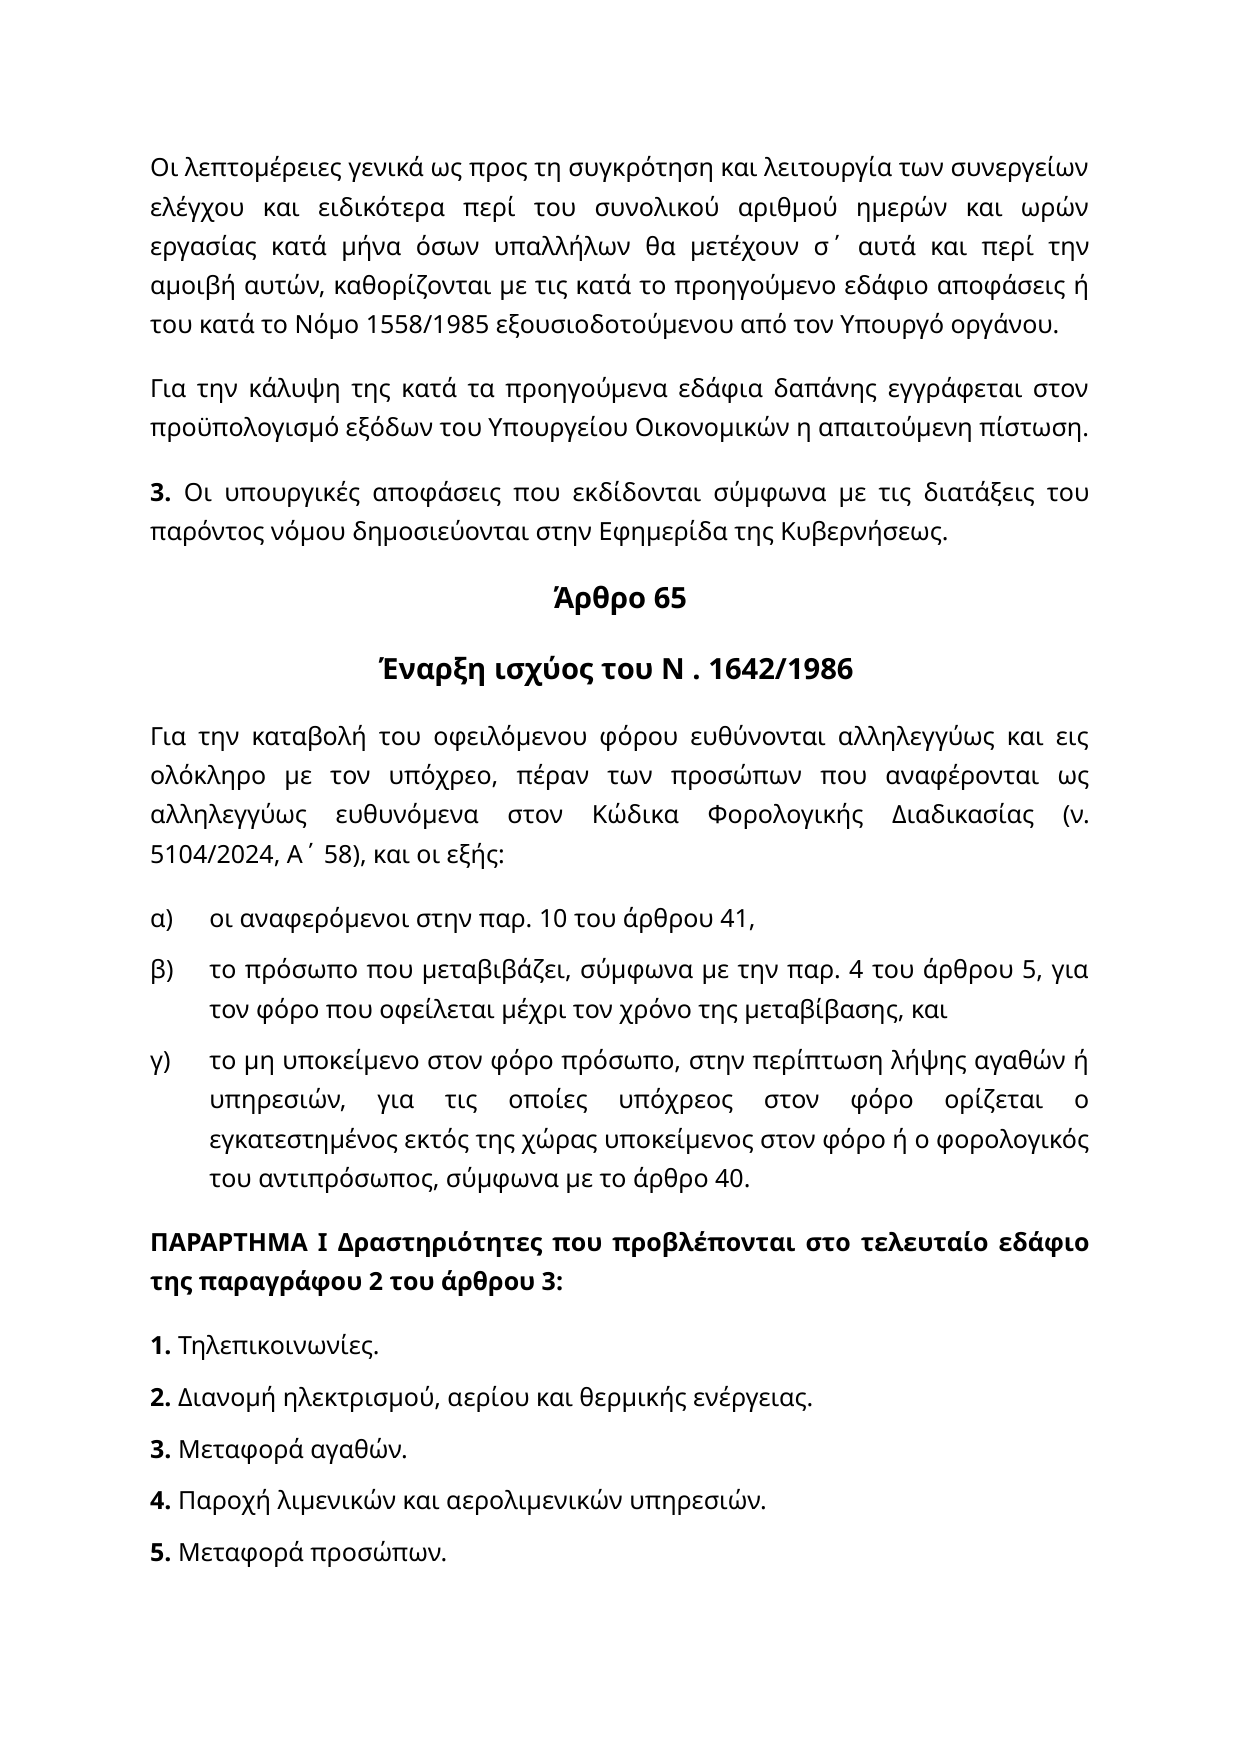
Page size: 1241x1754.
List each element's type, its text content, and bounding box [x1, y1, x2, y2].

list α) οι αναφερόμενοι στην παρ. 10 του άρθρου 41, [150, 900, 1090, 934]
subtitle Άρθρο 65 [150, 577, 1090, 617]
text 3. Μεταφορά αγαθών. [150, 1431, 1090, 1465]
text 3. Οι υπουργικές αποφάσεις που εκδίδονται σύμφωνα με τις διατάξεις του παρόντος νόμου δημοσιεύονται στην Εφημερίδα της Κυβερνήσεως. [150, 474, 1090, 547]
text Για την κάλυψη της κατά τα προηγούμενα εδάφια δαπάνης εγγράφεται στον προϋπολογισμό εξόδων του Υπουργείου Οικονομικών η απαιτούμενη πίστωση. [150, 371, 1090, 444]
text 5. Μεταφορά προσώπων. [150, 1534, 1090, 1569]
text ΠΑΡΑΡΤΗΜΑ Ι Δραστηριότητες που προβλέπονται στο τελευταίο εδάφιο της παραγράφου 2 του άρθρου 3: [150, 1224, 1090, 1298]
list β) το πρόσωπο που μεταβιβάζει, σύμφωνα με την παρ. 4 του άρθρου 5, για τον φόρο που οφείλεται μέχρι τον χρόνο της μεταβίβασης, και [150, 952, 1090, 1025]
text 1. Τηλεπικοινωνίες. [150, 1328, 1090, 1362]
text Οι λεπτομέρειες γενικά ως προς τη συγκρότηση και λειτουργία των συνεργείων ελέγχου και ειδικότερα περί του συνολικού αριθμού ημερών και ωρών εργασίας κατά μήνα όσων υπαλλήλων θα μετέχουν σ΄ αυτά και περί την αμοιβή αυτών, καθορίζονται με τις κατά το προηγούμενο εδάφιο αποφάσεις ή του κατά το Νόμο 1558/1985 εξουσιοδοτούμενου από τον Υπουργό οργάνου. [150, 150, 1090, 341]
text Για την καταβολή του οφειλόμενου φόρου ευθύνονται αλληλεγγύως και εις ολόκληρο με τον υπόχρεο, πέραν των προσώπων που αναφέρονται ως αλληλεγγύως ευθυνόμενα στον Κώδικα Φορολογικής Διαδικασίας (ν. 5104/2024, Α΄ 58), και οι εξής: [150, 719, 1090, 870]
text 2. Διανομή ηλεκτρισμού, αερίου και θερμικής ενέργειας. [150, 1379, 1090, 1414]
subtitle Έναρξη ισχύος του Ν . 1642/1986 [150, 648, 1090, 688]
text 4. Παροχή λιμενικών και αερολιμενικών υπηρεσιών. [150, 1483, 1090, 1517]
list γ) το μη υποκείμενο στον φόρο πρόσωπο, στην περίπτωση λήψης αγαθών ή υπηρεσιών, για τις οποίες υπόχρεος στον φόρο ορίζεται ο εγκατεστημένος εκτός της χώρας υποκείμενος στον φόρο ή ο φορολογικός του αντιπρόσωπος, σύμφωνα με το άρθρο 40. [150, 1043, 1090, 1194]
